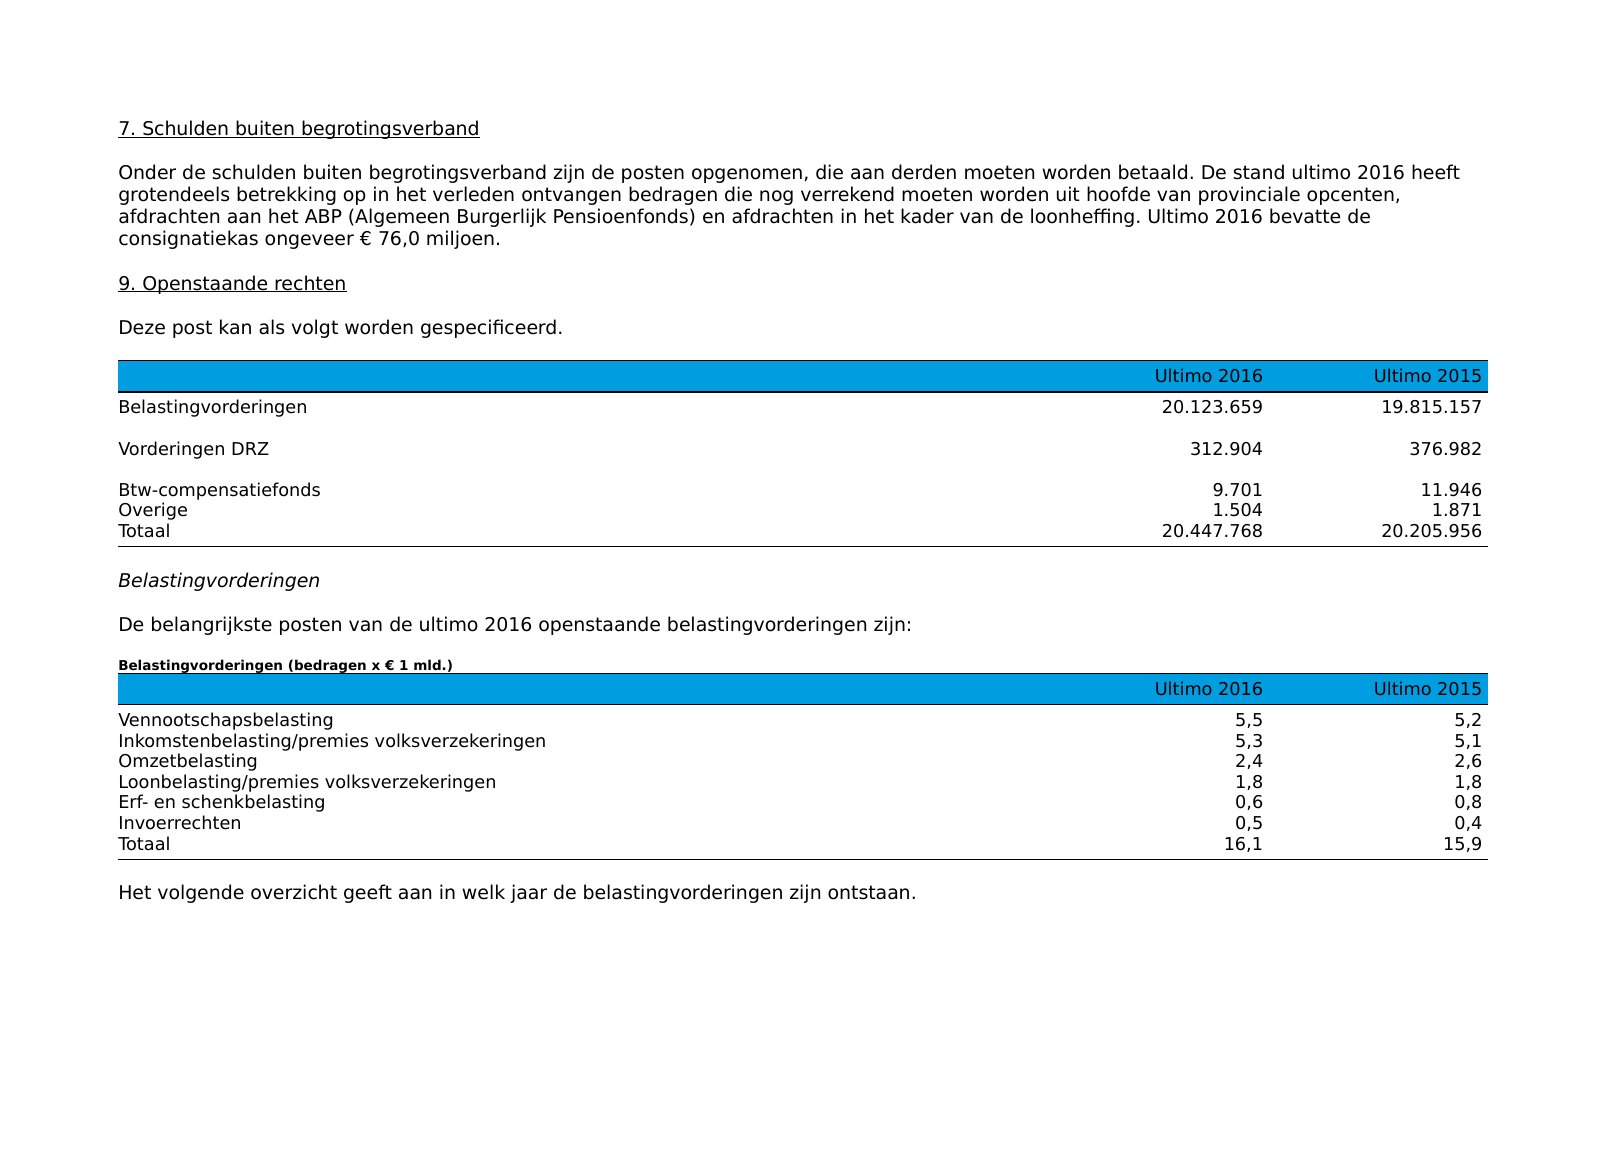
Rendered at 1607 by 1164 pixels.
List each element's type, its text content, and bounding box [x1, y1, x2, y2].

table_cell [1050, 418, 1269, 438]
table_cell Totaal [118, 834, 1050, 859]
subtitle 7. Schulden buiten begrotingsverband [118, 118, 1488, 140]
table_cell 0,6 [1050, 793, 1269, 813]
table_cell 376.982 [1269, 439, 1488, 459]
table_cell Vorderingen DRZ [118, 439, 1050, 459]
text Deze post kan als volgt worden gespecificeerd. [118, 317, 1488, 338]
table_cell 0,8 [1269, 793, 1488, 813]
table_header [118, 361, 1050, 391]
table_cell 5,1 [1269, 731, 1488, 751]
table_header Belastingvorderingen (bedragen x € 1 mld.) [118, 658, 1488, 673]
table_header Ultimo 2016 [1050, 361, 1269, 391]
table_cell [1269, 459, 1488, 480]
table_cell Omzetbelasting [118, 751, 1050, 772]
text Onder de schulden buiten begrotingsverband zijn de posten opgenomen, die aan derden moeten worden betaald. De stand ultimo 2016 heeft grotendeels betrekking op in het verleden ontvangen bedragen die nog verrekend moeten worden uit hoofde van provinciale opcenten, afdrachten aan het ABP (Algemeen Burgerlijk Pensioenfonds) en afdrachten in het kader van de loonheffing. Ultimo 2016 bevatte de consignatiekas ongeveer € 76,0 miljoen. [118, 162, 1488, 250]
table_cell Invoerrechten [118, 813, 1050, 834]
table_cell 5,5 [1050, 705, 1269, 731]
table_cell Loonbelasting/premies volksverzekeringen [118, 772, 1050, 792]
subtitle 9. Openstaande rechten [118, 272, 1488, 294]
table_cell 0,4 [1269, 813, 1488, 834]
table_cell 5,2 [1269, 705, 1488, 731]
table_cell 19.815.157 [1269, 393, 1488, 418]
table_cell 20.447.768 [1050, 521, 1269, 546]
table_cell 1.504 [1050, 500, 1269, 521]
table_cell 1,8 [1269, 772, 1488, 792]
table_cell Totaal [118, 521, 1050, 546]
table_cell Inkomstenbelasting/premies volksverzekeringen [118, 731, 1050, 751]
table_cell 2,4 [1050, 751, 1269, 772]
table_cell 11.946 [1269, 480, 1488, 500]
table_cell [118, 418, 1050, 438]
table_cell 15,9 [1269, 834, 1488, 859]
table_cell Ultimo 2015 [1269, 674, 1488, 704]
table_cell 16,1 [1050, 834, 1269, 859]
subtitle Belastingvorderingen [118, 569, 1488, 591]
table_cell 20.205.956 [1269, 521, 1488, 546]
table_cell [1269, 418, 1488, 438]
table_cell 1,8 [1050, 772, 1269, 792]
table_cell [118, 459, 1050, 480]
table_cell 312.904 [1050, 439, 1269, 459]
text Het volgende overzicht geeft aan in welk jaar de belastingvorderingen zijn ontstaan. [118, 882, 1488, 904]
text De belangrijkste posten van de ultimo 2016 openstaande belastingvorderingen zijn: [118, 614, 1488, 636]
table_cell [118, 674, 1050, 704]
table_header Ultimo 2015 [1269, 361, 1488, 391]
table_cell Overige [118, 500, 1050, 521]
table_cell Ultimo 2016 [1050, 674, 1269, 704]
table_cell Belastingvorderingen [118, 393, 1050, 418]
table_cell Erf- en schenkbelasting [118, 793, 1050, 813]
table_cell 5,3 [1050, 731, 1269, 751]
table_cell 2,6 [1269, 751, 1488, 772]
table_cell 20.123.659 [1050, 393, 1269, 418]
table_cell [1050, 459, 1269, 480]
table_cell Btw-compensatiefonds [118, 480, 1050, 500]
table_cell Vennootschapsbelasting [118, 705, 1050, 731]
table_cell 0,5 [1050, 813, 1269, 834]
table_cell 1.871 [1269, 500, 1488, 521]
table_cell 9.701 [1050, 480, 1269, 500]
